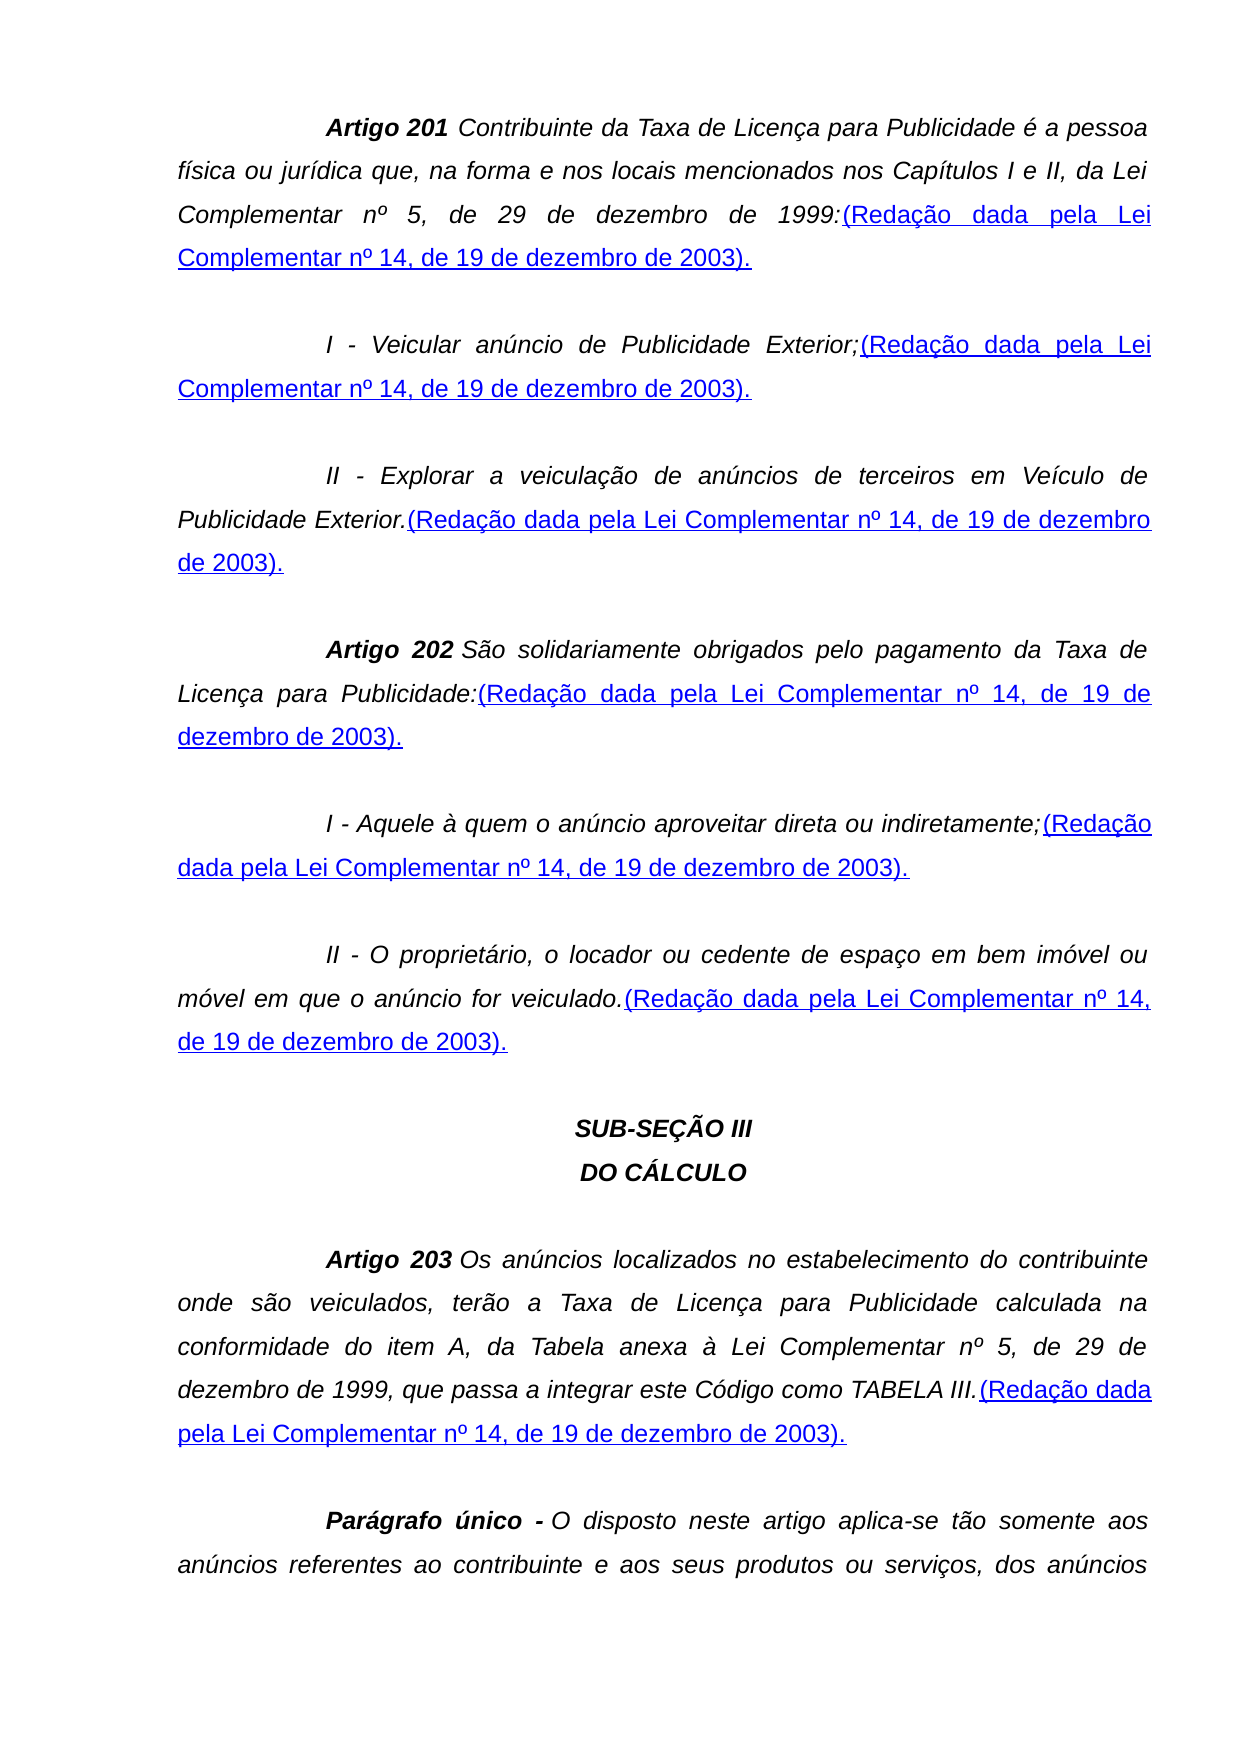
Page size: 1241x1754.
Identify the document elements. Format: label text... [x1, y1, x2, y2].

text Artigo 202 São solidariamente obrigados pelo pagamento da Taxa de Licença para Publicidade:(Redação dada pela Lei Complementar nº 14, de 19 de dezembro de 2003). [177, 635, 1152, 751]
text Parágrafo único - O disposto neste artigo aplica-se tão somente aos anúncios referentes ao contribuinte e aos seus produtos ou serviços, dos anúncios [177, 1506, 1152, 1578]
text Artigo 201 Contribuinte da Taxa de Licença para Publicidade é a pessoa física ou jurídica que, na forma e nos locais mencionados nos Capítulos I e II, da Lei Complementar nº 5, de 29 de dezembro de 1999:(Redação dada pela Lei Complementar nº 14, de 19 de dezembro de 2003). [177, 113, 1152, 272]
text II - Explorar a veiculação de anúncios de terceiros em Veículo de Publicidade Exterior.(Redação dada pela Lei Complementar nº 14, de 19 de dezembro de 2003). [177, 461, 1152, 577]
text II - O proprietário, o locador ou cedente de espaço em bem imóvel ou móvel em que o anúncio for veiculado.(Redação dada pela Lei Complementar nº 14, de 19 de dezembro de 2003). [177, 940, 1152, 1056]
subtitle DO CÁLCULO [177, 1158, 1152, 1187]
text I - Aquele à quem o anúncio aproveitar direta ou indiretamente;(Redação dada pela Lei Complementar nº 14, de 19 de dezembro de 2003). [177, 809, 1152, 882]
text I - Veicular anúncio de Publicidade Exterior;(Redação dada pela Lei Complementar nº 14, de 19 de dezembro de 2003). [177, 330, 1152, 403]
subtitle SUB-SEÇÃO III [177, 1114, 1152, 1143]
text Artigo 203 Os anúncios localizados no estabelecimento do contribuinte onde são veiculados, terão a Taxa de Licença para Publicidade calculada na conformidade do item A, da Tabela anexa à Lei Complementar nº 5, de 29 de dezembro de 1999, que passa a integrar este Código como TABELA III.(Redação dada pela Lei Complementar nº 14, de 19 de dezembro de 2003). [177, 1245, 1152, 1448]
